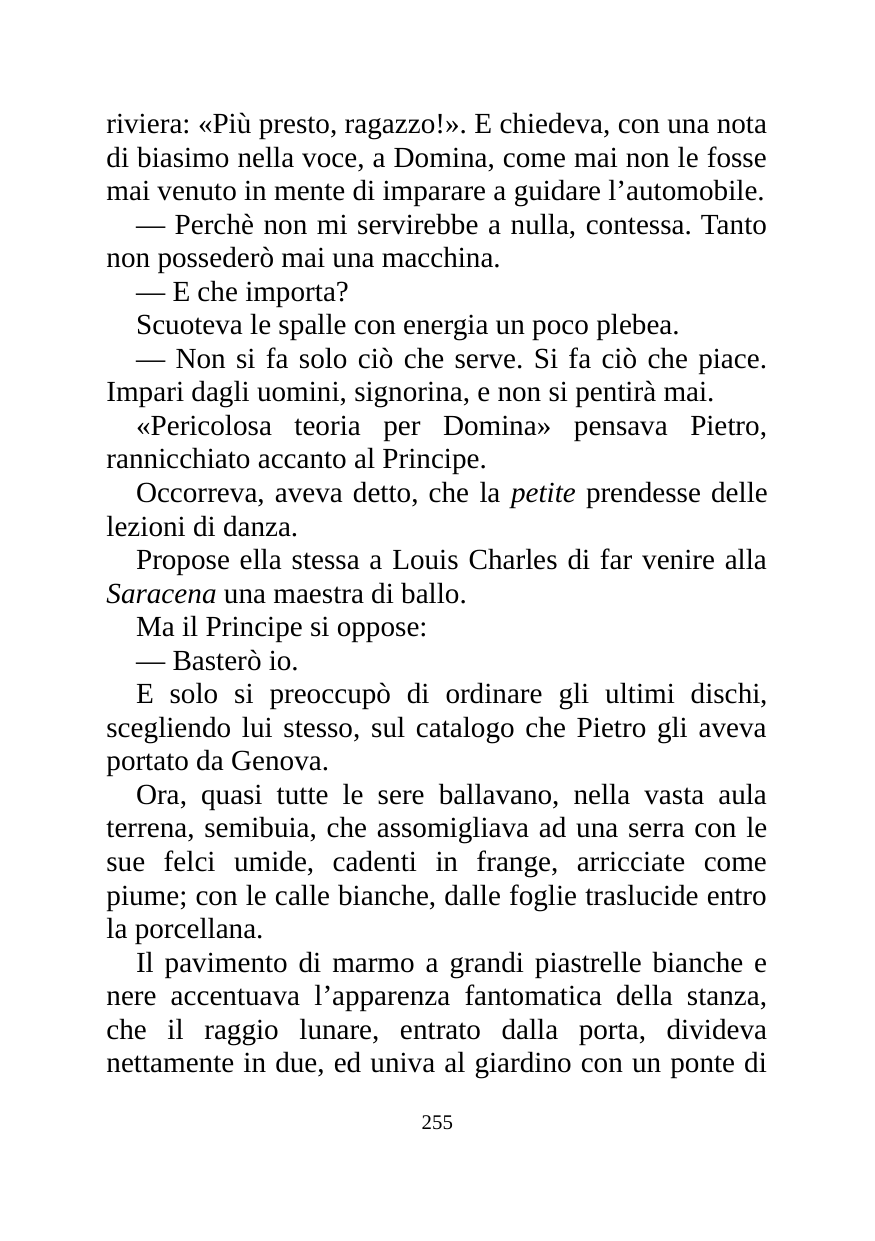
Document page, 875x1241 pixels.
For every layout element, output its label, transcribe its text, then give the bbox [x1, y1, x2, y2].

text — Non si fa solo ciò che serve. Si fa ciò che piace. Impari dagli uomini, signorina, e non si pentirà mai. [106, 341, 768, 408]
text riviera: «Più presto, ragazzo!». E chiedeva, con una nota di biasimo nella voce, a Domina, come mai non le fosse mai venuto in mente di imparare a guidare l’automobile. [106, 106, 768, 207]
text Occorreva, aveva detto, che la petite prendesse delle lezioni di danza. [106, 475, 768, 542]
text E solo si preoccupò di ordinare gli ultimi dischi, scegliendo lui stesso, sul catalogo che Pietro gli aveva portato da Genova. [106, 676, 768, 777]
text — Basterò io. [106, 643, 768, 676]
text Propose ella stessa a Louis Charles di far venire alla Saracena una maestra di ballo. [106, 542, 768, 609]
text Ora, quasi tutte le sere ballavano, nella vasta aula terrena, semibuia, che assomigliava ad una serra con le sue felci umide, cadenti in frange, arricciate come piume; con le calle bianche, dalle foglie traslucide entro la porcellana. [106, 777, 768, 945]
text «Pericolosa teoria per Domina» pensava Pietro, rannicchiato accanto al Principe. [106, 408, 768, 475]
text Ma il Principe si oppose: [106, 609, 768, 643]
text — Perchè non mi servirebbe a nulla, contessa. Tanto non possederò mai una macchina. [106, 207, 768, 274]
text Scuoteva le spalle con energia un poco plebea. [106, 307, 768, 341]
text — E che importa? [106, 274, 768, 307]
text Il pavimento di marmo a grandi piastrelle bianche e nere accentuava l’apparenza fantomatica della stanza, che il raggio lunare, entrato dalla porta, divideva nettamente in due, ed univa al giardino con un ponte di [106, 945, 768, 1079]
